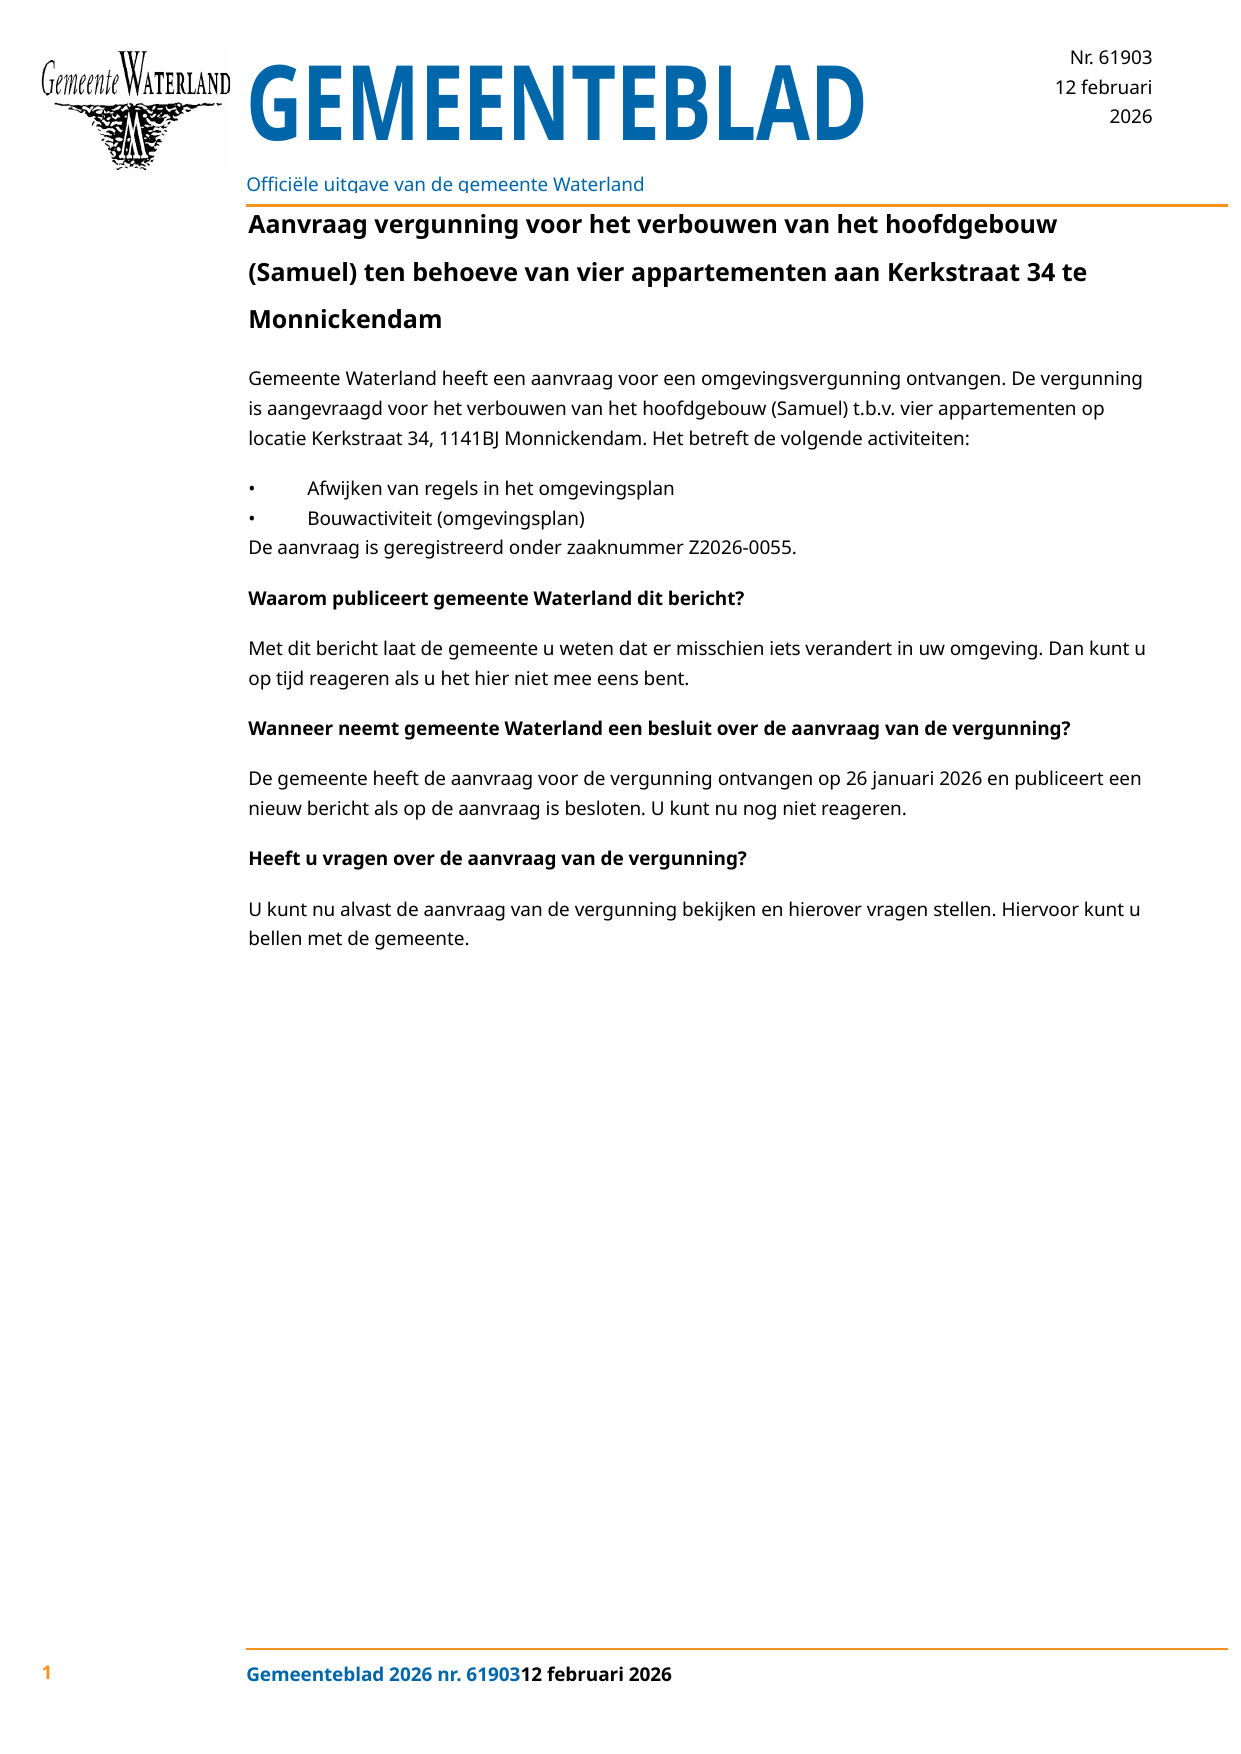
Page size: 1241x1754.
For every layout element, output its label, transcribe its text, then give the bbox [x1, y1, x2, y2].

text Wanneer neemt gemeente Waterland een besluit over de aanvraag van de vergunning? [248, 715, 1152, 741]
text Gemeente Waterland heeft een aanvraag voor een omgevingsvergunning ontvangen. De vergunning is aangevraagd voor het verbouwen van het hoofdgebouw (Samuel) t.b.v. vier appartementen op locatie Kerkstraat 34, 1141BJ Monnickendam. Het betreft de volgende activiteiten: [248, 366, 1152, 450]
text Aanvraag vergunning voor het verbouwen van het hoofdgebouw (Samuel) ten behoeve van vier appartementen aan Kerkstraat 34 te Monnickendam [248, 207, 1152, 336]
list Afwijken van regels in het omgevingsplan [248, 475, 1152, 501]
picture [41, 47, 231, 172]
text De gemeente heeft de aanvraag voor de vergunning ontvangen op 26 januari 2026 en publiceert een nieuw bericht als op de aanvraag is besloten. U kunt nu nog niet reageren. [248, 766, 1152, 821]
text Waarom publiceert gemeente Waterland dit bericht? [248, 585, 1152, 610]
text U kunt nu alvast de aanvraag van de vergunning bekijken en hierover vragen stellen. Hiervoor kunt u bellen met de gemeente. [248, 896, 1152, 951]
text Met dit bericht laat de gemeente u weten dat er misschien iets verandert in uw omgeving. Dan kunt u op tijd reageren als u het hier niet mee eens bent. [248, 635, 1152, 690]
text Heeft u vragen over de aanvraag van de vergunning? [248, 846, 1152, 871]
text De aanvraag is geregistreerd onder zaaknummer Z2026-0055. [248, 534, 1152, 560]
list Bouwactiviteit (omgevingsplan) [248, 505, 1152, 530]
